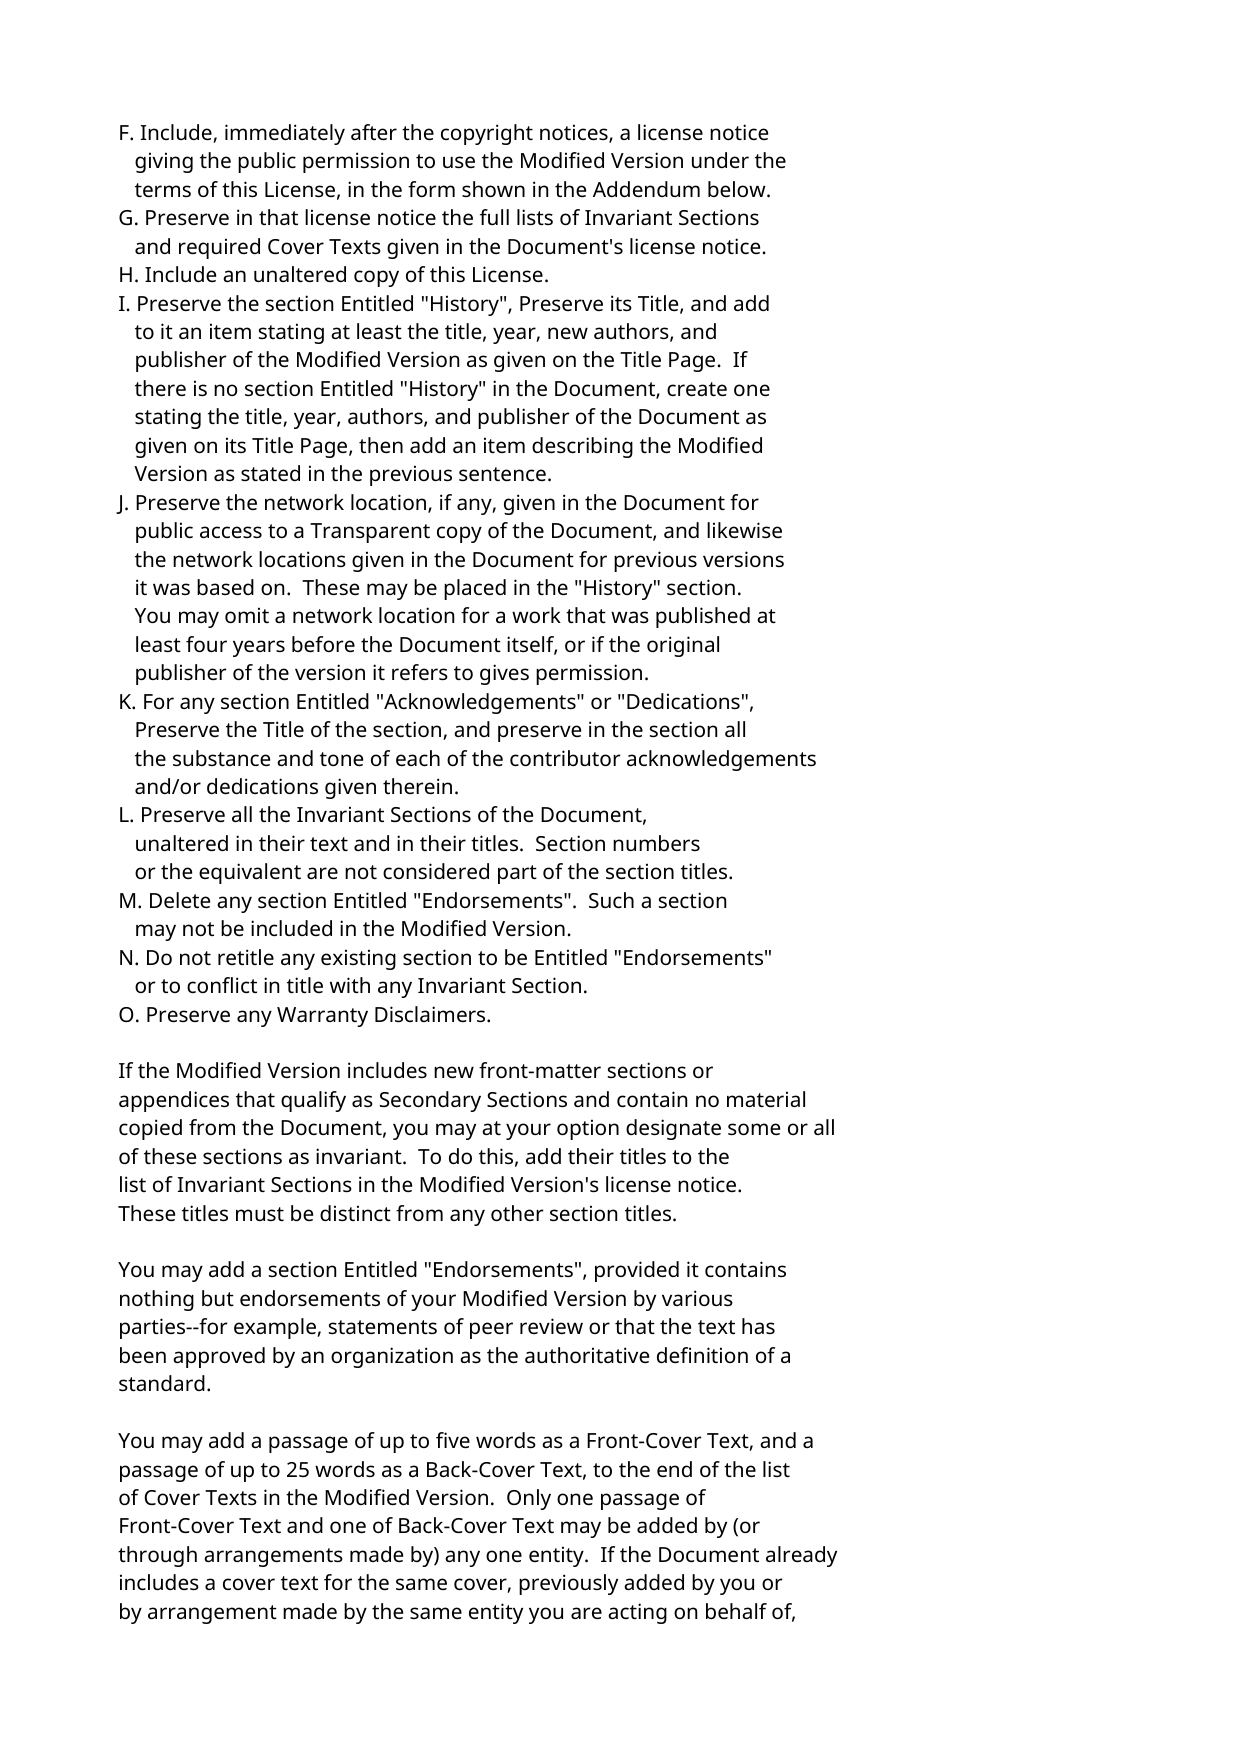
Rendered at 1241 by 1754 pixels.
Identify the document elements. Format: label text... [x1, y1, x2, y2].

text terms of this License, in the form shown in the Addendum below. [118, 175, 1122, 203]
text You may add a passage of up to five words as a Front-Cover Text, and a [118, 1426, 1122, 1455]
text Version as stated in the previous sentence. [118, 459, 1122, 488]
text stating the title, year, authors, and publisher of the Document as [118, 402, 1122, 431]
text M. Delete any section Entitled "Endorsements". Such a section [118, 886, 1122, 914]
text it was based on. These may be placed in the "History" section. [118, 573, 1122, 602]
text and required Cover Texts given in the Document's license notice. [118, 232, 1122, 260]
text passage of up to 25 words as a Back-Cover Text, to the end of the list [118, 1455, 1122, 1483]
text appendices that qualify as Secondary Sections and contain no material [118, 1085, 1122, 1113]
text You may add a section Entitled "Endorsements", provided it contains [118, 1256, 1122, 1284]
text and/or dedications given therein. [118, 772, 1122, 801]
text to it an item stating at least the title, year, new authors, and [118, 317, 1122, 346]
text public access to a Transparent copy of the Document, and likewise [118, 516, 1122, 545]
text K. For any section Entitled "Acknowledgements" or "Dedications", [118, 687, 1122, 715]
text nothing but endorsements of your Modified Version by various [118, 1284, 1122, 1312]
text the network locations given in the Document for previous versions [118, 545, 1122, 573]
text or the equivalent are not considered part of the section titles. [118, 857, 1122, 886]
text includes a cover text for the same cover, previously added by you or [118, 1568, 1122, 1597]
text You may omit a network location for a work that was published at [118, 602, 1122, 630]
text F. Include, immediately after the copyright notices, a license notice [118, 118, 1122, 147]
text may not be included in the Modified Version. [118, 914, 1122, 943]
text These titles must be distinct from any other section titles. [118, 1199, 1122, 1227]
text been approved by an organization as the authoritative definition of a [118, 1341, 1122, 1369]
text G. Preserve in that license notice the full lists of Invariant Sections [118, 203, 1122, 232]
text the substance and tone of each of the contributor acknowledgements [118, 744, 1122, 772]
text I. Preserve the section Entitled "History", Preserve its Title, and add [118, 289, 1122, 317]
text through arrangements made by) any one entity. If the Document already [118, 1540, 1122, 1568]
text If the Modified Version includes new front-matter sections or [118, 1057, 1122, 1085]
text given on its Title Page, then add an item describing the Modified [118, 431, 1122, 459]
text L. Preserve all the Invariant Sections of the Document, [118, 801, 1122, 829]
text Preserve the Title of the section, and preserve in the section all [118, 715, 1122, 744]
text of these sections as invariant. To do this, add their titles to the [118, 1142, 1122, 1170]
text standard. [118, 1369, 1122, 1398]
text O. Preserve any Warranty Disclaimers. [118, 1000, 1122, 1028]
text or to conflict in title with any Invariant Section. [118, 971, 1122, 1000]
text publisher of the Modified Version as given on the Title Page. If [118, 346, 1122, 374]
text H. Include an unaltered copy of this License. [118, 260, 1122, 289]
text unaltered in their text and in their titles. Section numbers [118, 829, 1122, 857]
text publisher of the version it refers to gives permission. [118, 658, 1122, 687]
text least four years before the Document itself, or if the original [118, 630, 1122, 658]
text of Cover Texts in the Modified Version. Only one passage of [118, 1483, 1122, 1512]
text copied from the Document, you may at your option designate some or all [118, 1113, 1122, 1142]
text giving the public permission to use the Modified Version under the [118, 147, 1122, 175]
text parties--for example, statements of peer review or that the text has [118, 1312, 1122, 1341]
text N. Do not retitle any existing section to be Entitled "Endorsements" [118, 943, 1122, 971]
text list of Invariant Sections in the Modified Version's license notice. [118, 1170, 1122, 1199]
text by arrangement made by the same entity you are acting on behalf of, [118, 1597, 1122, 1625]
text there is no section Entitled "History" in the Document, create one [118, 374, 1122, 402]
text J. Preserve the network location, if any, given in the Document for [118, 488, 1122, 516]
text Front-Cover Text and one of Back-Cover Text may be added by (or [118, 1512, 1122, 1540]
